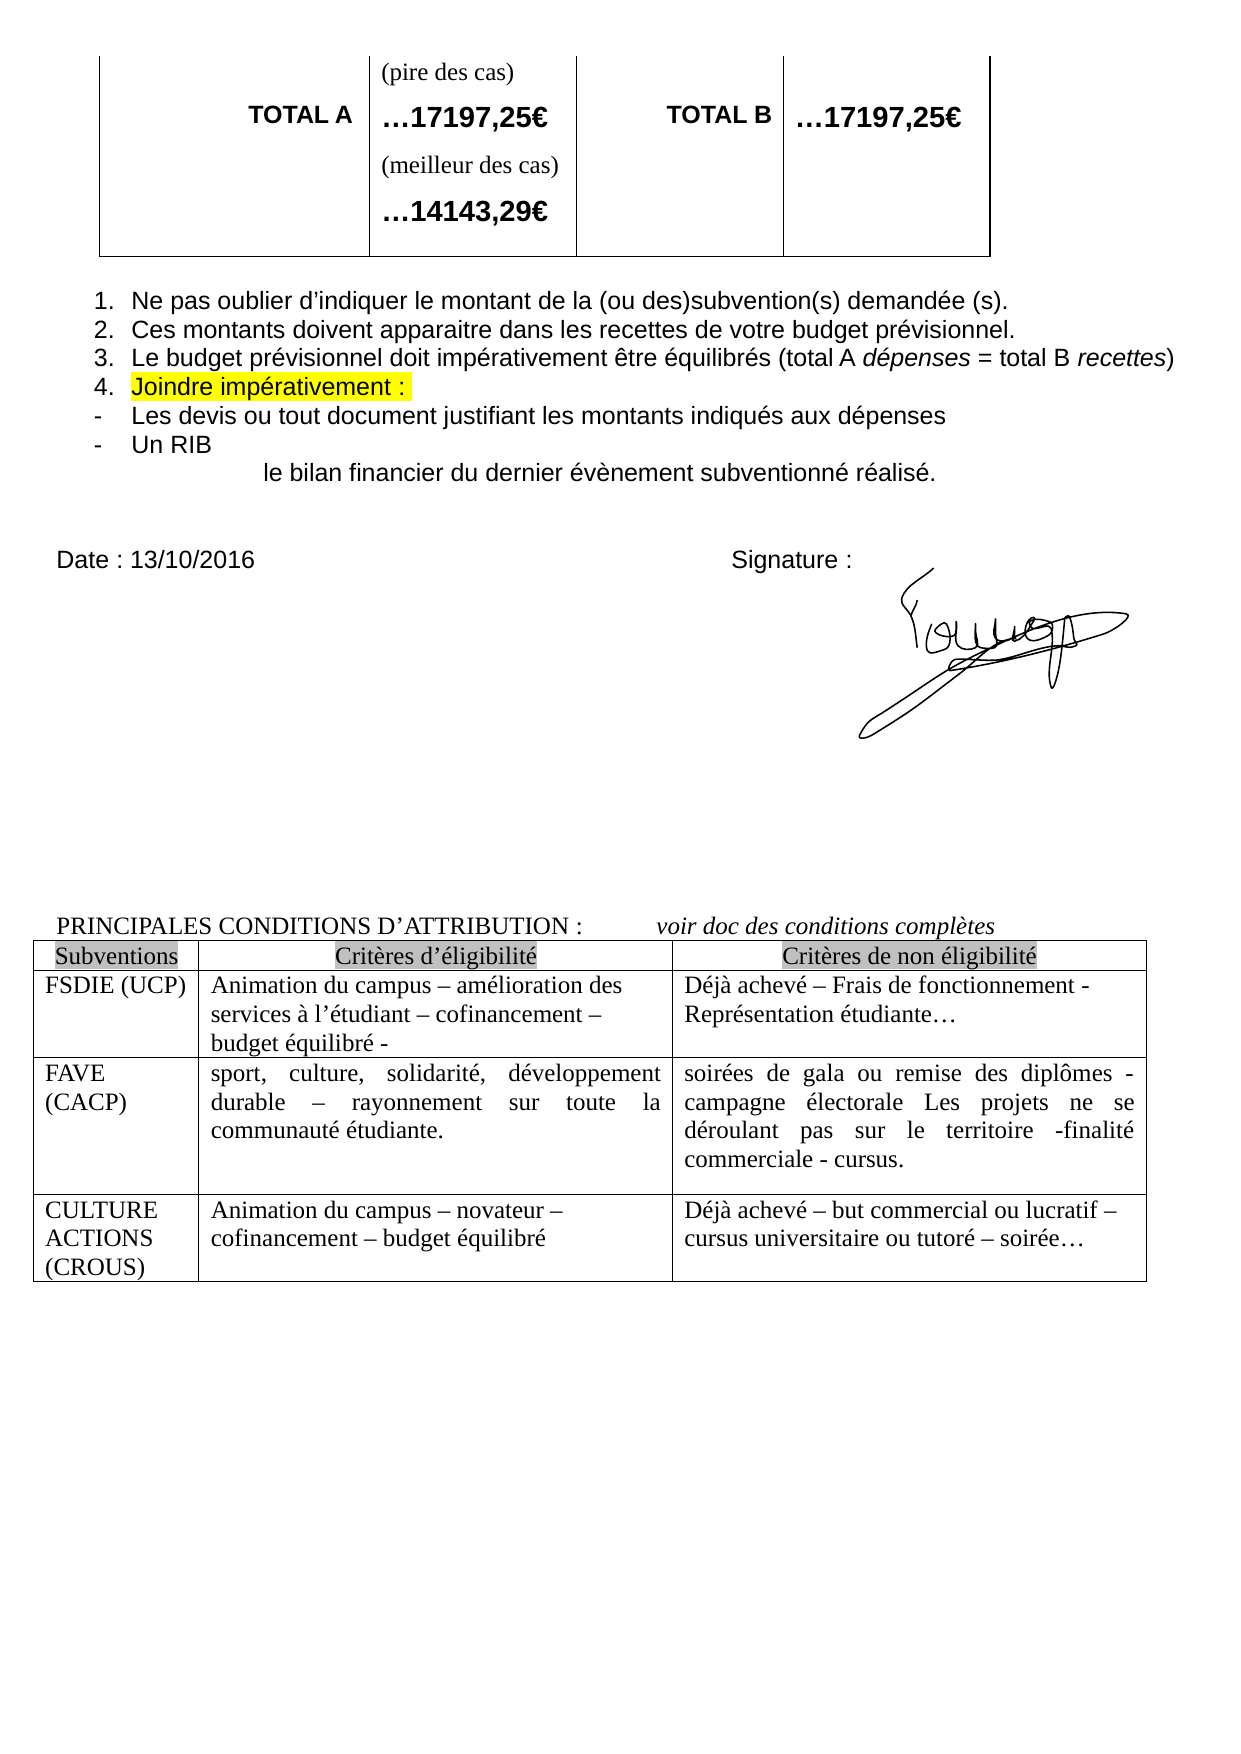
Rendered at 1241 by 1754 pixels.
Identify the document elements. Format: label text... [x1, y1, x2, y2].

list Joindre impérativement : [94, 372, 1184, 401]
table_cell sport, culture, solidarité, développement durable – rayonnement sur toute la communauté étudiante. [199, 1058, 672, 1194]
text Date : 13/10/2016 Signature : [56, 544, 1184, 738]
table_cell (pire des cas) …17197,25€ (meilleur des cas) …14143,29€ [370, 56, 576, 227]
list Ne pas oublier d’indiquer le montant de la (ou des)subvention(s) demandée (s). [94, 286, 1184, 314]
table_cell CULTURE ACTIONS (CROUS) [34, 1195, 198, 1281]
table_cell [370, 227, 576, 256]
table_cell [577, 227, 783, 256]
list Ces montants doivent apparaitre dans les recettes de votre budget prévisionnel. [94, 314, 1184, 343]
table_header Critères d’éligibilité [199, 941, 672, 969]
list Un RIB [94, 429, 1184, 458]
list Le budget prévisionnel doit impérativement être équilibrés (total A dépenses = total B recettes) [94, 343, 1184, 372]
table_cell TOTAL B [577, 56, 783, 227]
list Les devis ou tout document justifiant les montants indiqués aux dépenses [94, 401, 1184, 429]
table_cell Animation du campus – amélioration des services à l’étudiant – cofinancement – budget équilibré - [199, 971, 672, 1057]
text le bilan financier du dernier évènement subventionné réalisé. [94, 458, 1184, 487]
table_cell TOTAL A [100, 56, 369, 227]
table_cell Déjà achevé – but commercial ou lucratif – cursus universitaire ou tutoré – soirée… [673, 1195, 1146, 1281]
table_cell FSDIE (UCP) [34, 971, 198, 1057]
table_header Subventions [34, 941, 198, 969]
table_cell [100, 227, 369, 256]
table_cell Déjà achevé – Frais de fonctionnement - Représentation étudiante… [673, 971, 1146, 1057]
table_cell …17197,25€ [784, 56, 989, 227]
table_cell soirées de gala ou remise des diplômes - campagne électorale Les projets ne se déroulant pas sur le territoire -finalité commerciale - cursus. [673, 1058, 1146, 1194]
table_cell FAVE (CACP) [34, 1058, 198, 1194]
table_header Critères de non éligibilité [673, 941, 1146, 969]
text PRINCIPALES CONDITIONS D’ATTRIBUTION : voir doc des conditions complètes [56, 911, 1184, 940]
table_cell [784, 227, 989, 256]
table_cell Animation du campus – novateur – cofinancement – budget équilibré [199, 1195, 672, 1281]
